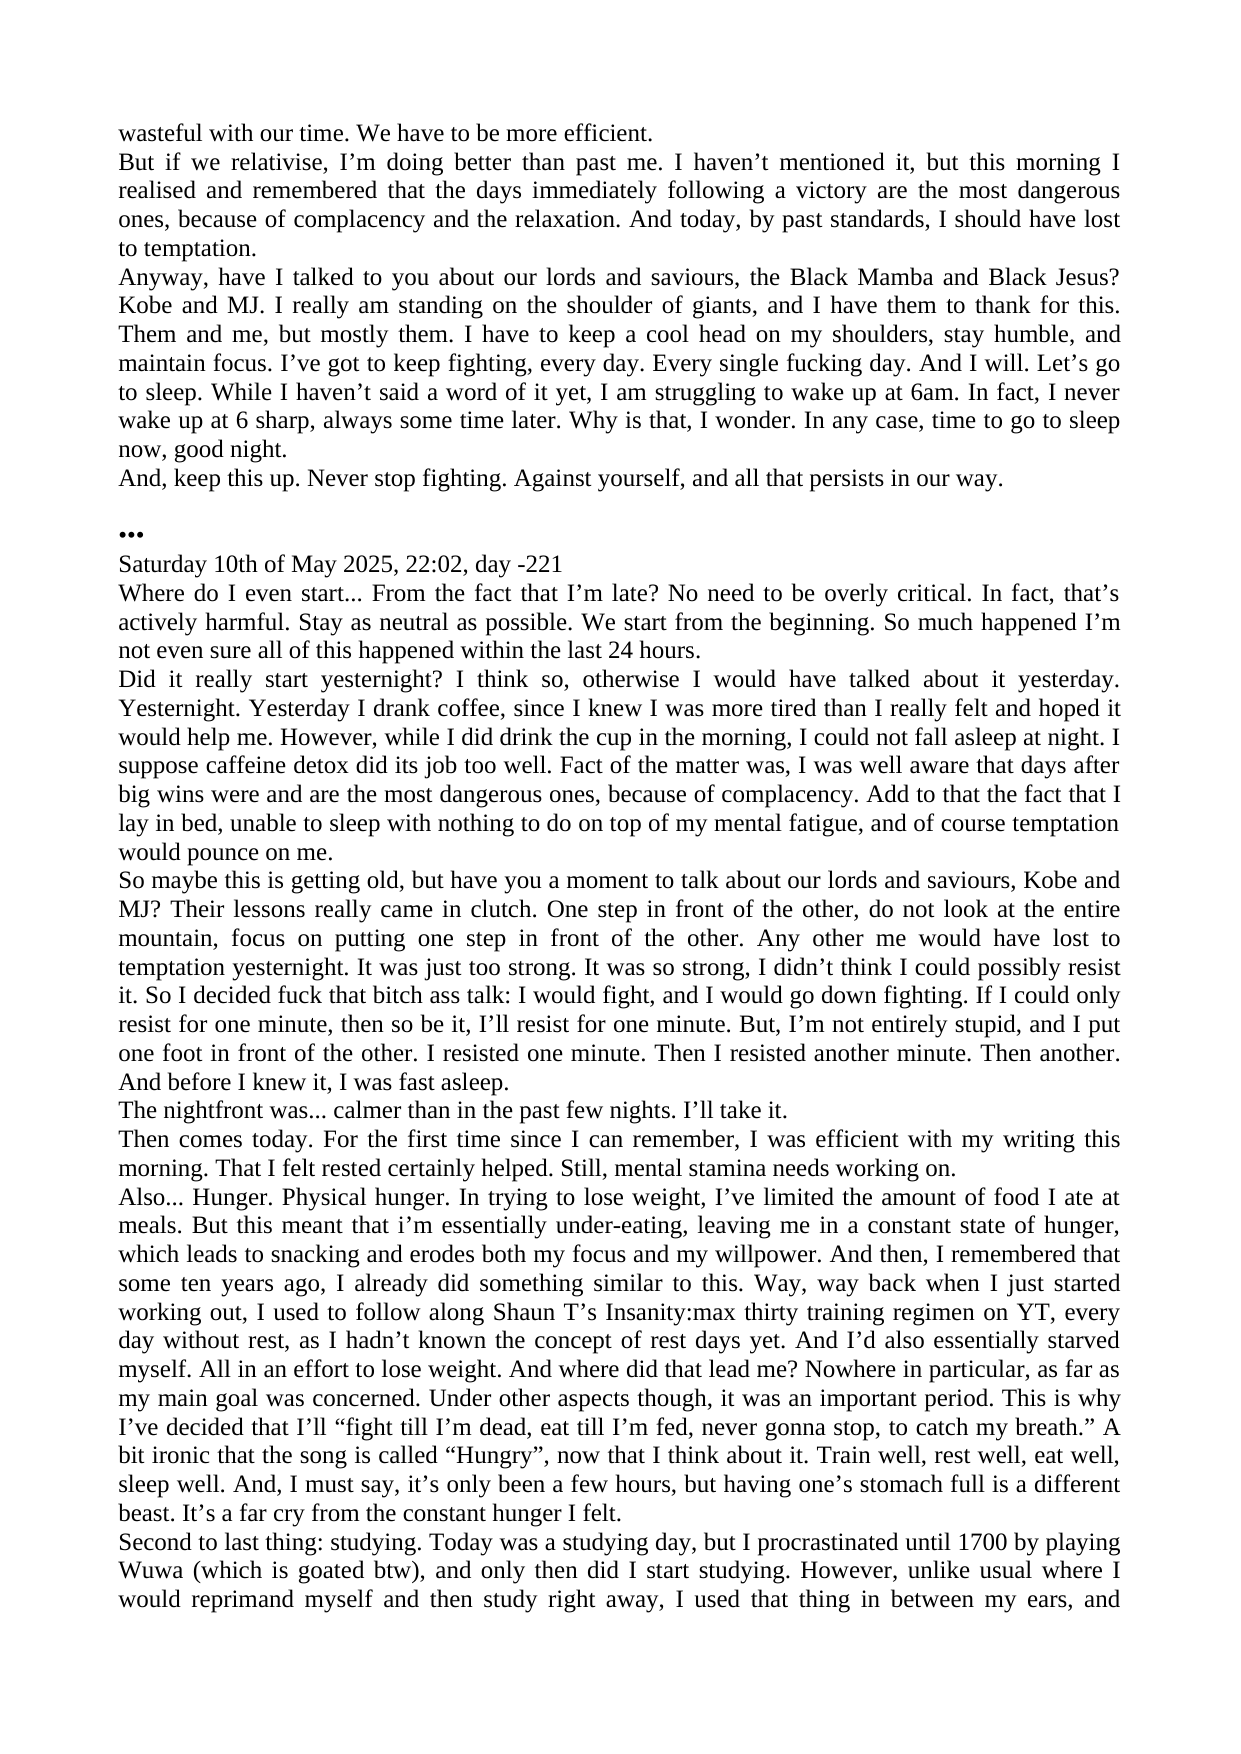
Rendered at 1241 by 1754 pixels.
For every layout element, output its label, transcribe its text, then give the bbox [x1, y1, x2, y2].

text wasteful with our time. We have to be more efficient. [118, 118, 1122, 147]
text And, keep this up. Never stop fighting. Against yourself, and all that persists in our way. [118, 463, 1122, 492]
text But if we relativise, I’m doing better than past me. I haven’t mentioned it, but this morning I realised and remembered that the days immediately following a victory are the most dangerous ones, because of complacency and the relaxation. And today, by past standards, I should have lost to temptation. [118, 147, 1122, 262]
text Where do I even start... From the fact that I’m late? No need to be overly critical. In fact, that’s actively harmful. Stay as neutral as possible. We start from the beginning. So much happened I’m not even sure all of this happened within the last 24 hours. [118, 578, 1122, 664]
text Anyway, have I talked to you about our lords and saviours, the Black Mamba and Black Jesus? Kobe and MJ. I really am standing on the shoulder of giants, and I have them to thank for this. Them and me, but mostly them. I have to keep a cool head on my shoulders, stay humble, and maintain focus. I’ve got to keep fighting, every day. Every single fucking day. And I will. Let’s go to sleep. While I haven’t said a word of it yet, I am struggling to wake up at 6am. In fact, I never wake up at 6 sharp, always some time later. Why is that, I wonder. In any case, time to go to sleep now, good night. [118, 262, 1122, 463]
text ••• [118, 521, 1122, 549]
text So maybe this is getting old, but have you a moment to talk about our lords and saviours, Kobe and MJ? Their lessons really came in clutch. One step in front of the other, do not look at the entire mountain, focus on putting one step in front of the other. Any other me would have lost to temptation yesternight. It was just too strong. It was so strong, I didn’t think I could possibly resist it. So I decided fuck that bitch ass talk: I would fight, and I would go down fighting. If I could only resist for one minute, then so be it, I’ll resist for one minute. But, I’m not entirely stupid, and I put one foot in front of the other. I resisted one minute. Then I resisted another minute. Then another. And before I knew it, I was fast asleep. [118, 866, 1122, 1096]
text Second to last thing: studying. Today was a studying day, but I procrastinated until 1700 by playing Wuwa (which is goated btw), and only then did I start studying. However, unlike usual where I would reprimand myself and then study right away, I used that thing in between my ears, and [118, 1527, 1122, 1613]
text Also... Hunger. Physical hunger. In trying to lose weight, I’ve limited the amount of food I ate at meals. But this meant that i’m essentially under-eating, leaving me in a constant state of hunger, which leads to snacking and erodes both my focus and my willpower. And then, I remembered that some ten years ago, I already did something similar to this. Way, way back when I just started working out, I used to follow along Shaun T’s Insanity:max thirty training regimen on YT, every day without rest, as I hadn’t known the concept of rest days yet. And I’d also essentially starved myself. All in an effort to lose weight. And where did that lead me? Nowhere in particular, as far as my main goal was concerned. Under other aspects though, it was an important period. This is why I’ve decided that I’ll “fight till I’m dead, eat till I’m fed, never gonna stop, to catch my breath.” A bit ironic that the song is called “Hungry”, now that I think about it. Train well, rest well, eat well, sleep well. And, I must say, it’s only been a few hours, but having one’s stomach full is a different beast. It’s a far cry from the constant hunger I felt. [118, 1182, 1122, 1527]
text The nightfront was... calmer than in the past few nights. I’ll take it. [118, 1096, 1122, 1124]
text Then comes today. For the first time since I can remember, I was efficient with my writing this morning. That I felt rested certainly helped. Still, mental stamina needs working on. [118, 1124, 1122, 1182]
text Saturday 10th of May 2025, 22:02, day -221 [118, 549, 1122, 578]
text Did it really start yesternight? I think so, otherwise I would have talked about it yesterday. Yesternight. Yesterday I drank coffee, since I knew I was more tired than I really felt and hoped it would help me. However, while I did drink the cup in the morning, I could not fall asleep at night. I suppose caffeine detox did its job too well. Fact of the matter was, I was well aware that days after big wins were and are the most dangerous ones, because of complacency. Add to that the fact that I lay in bed, unable to sleep with nothing to do on top of my mental fatigue, and of course temptation would pounce on me. [118, 664, 1122, 866]
